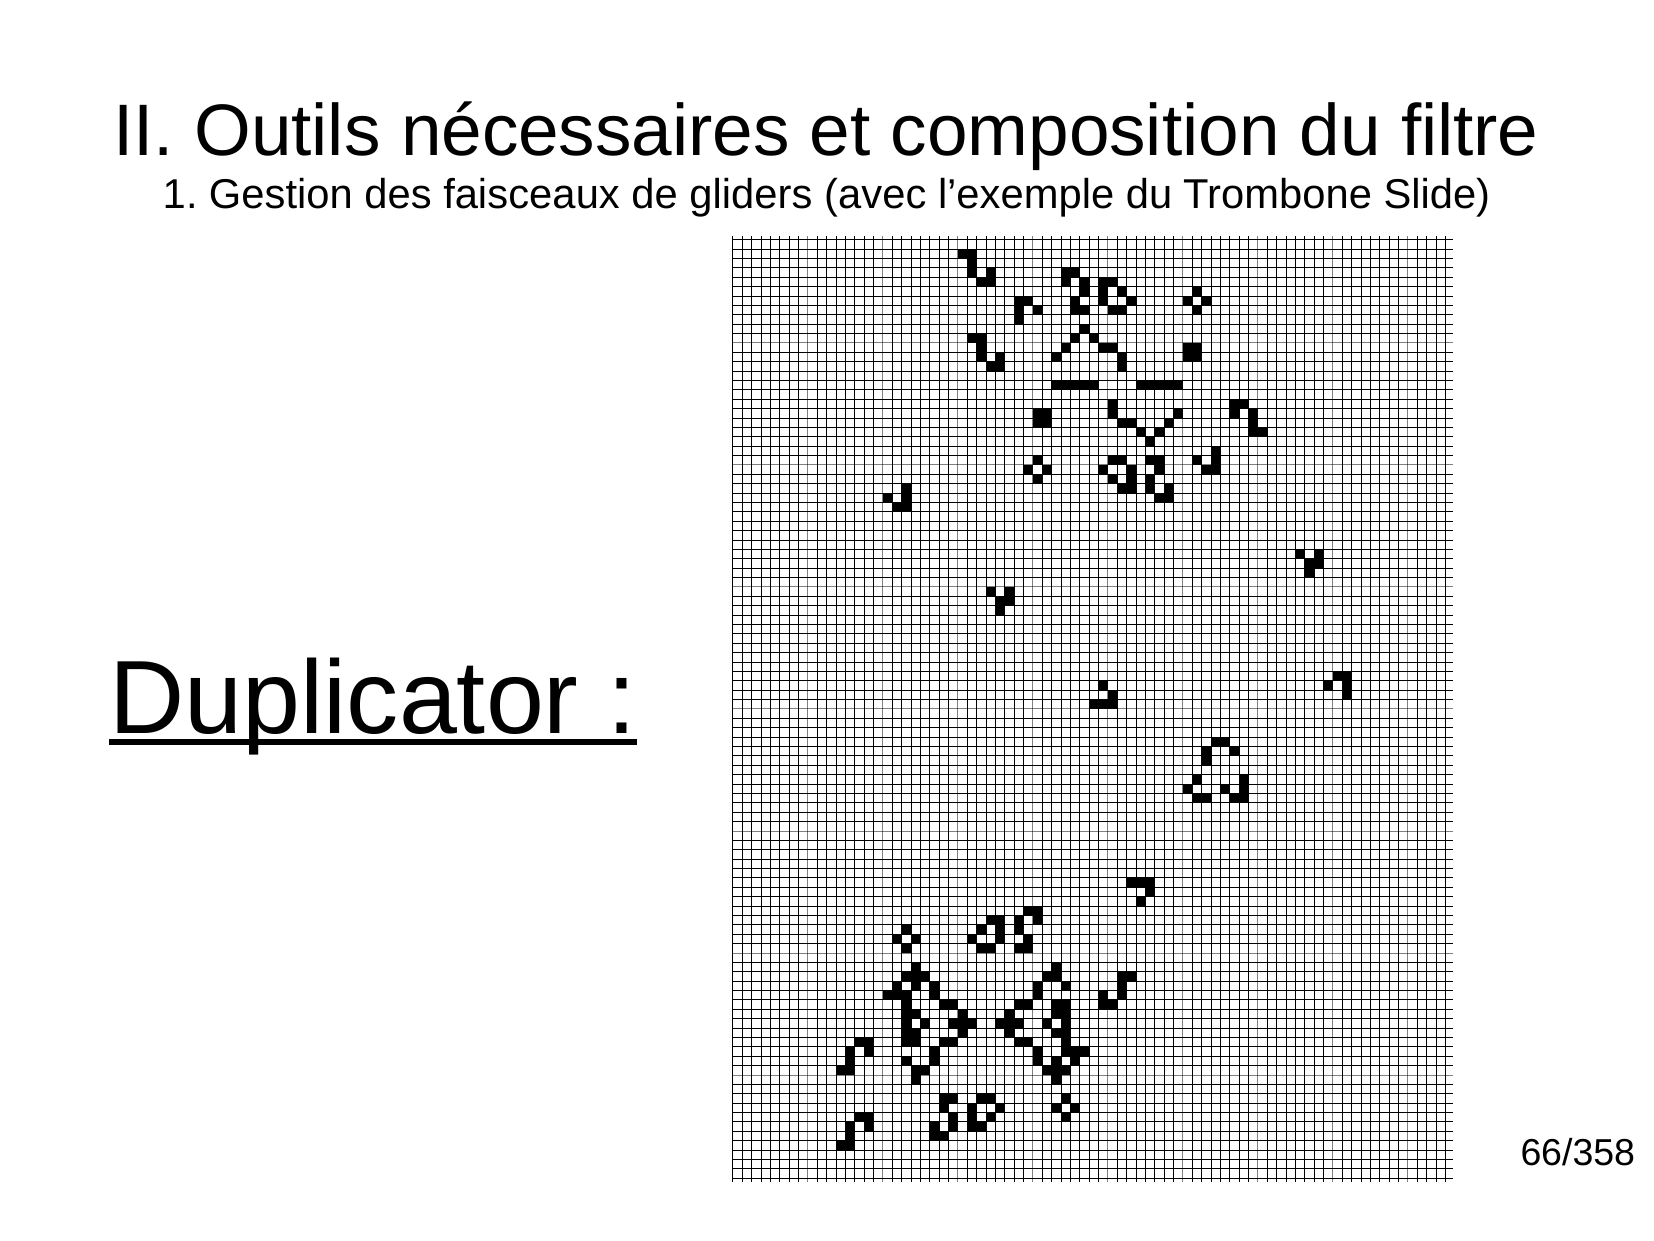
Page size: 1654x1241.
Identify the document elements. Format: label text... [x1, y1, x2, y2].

text_box Duplicator : [94, 631, 652, 763]
text_box <number>/358 [1505, 1124, 1654, 1182]
picture [732, 236, 1453, 1182]
title II. Outils nécessaires et composition du filtre 1. Gestion des faisceaux de gliders (avec l’exemple du Trombone Slide) [82, 49, 1571, 257]
